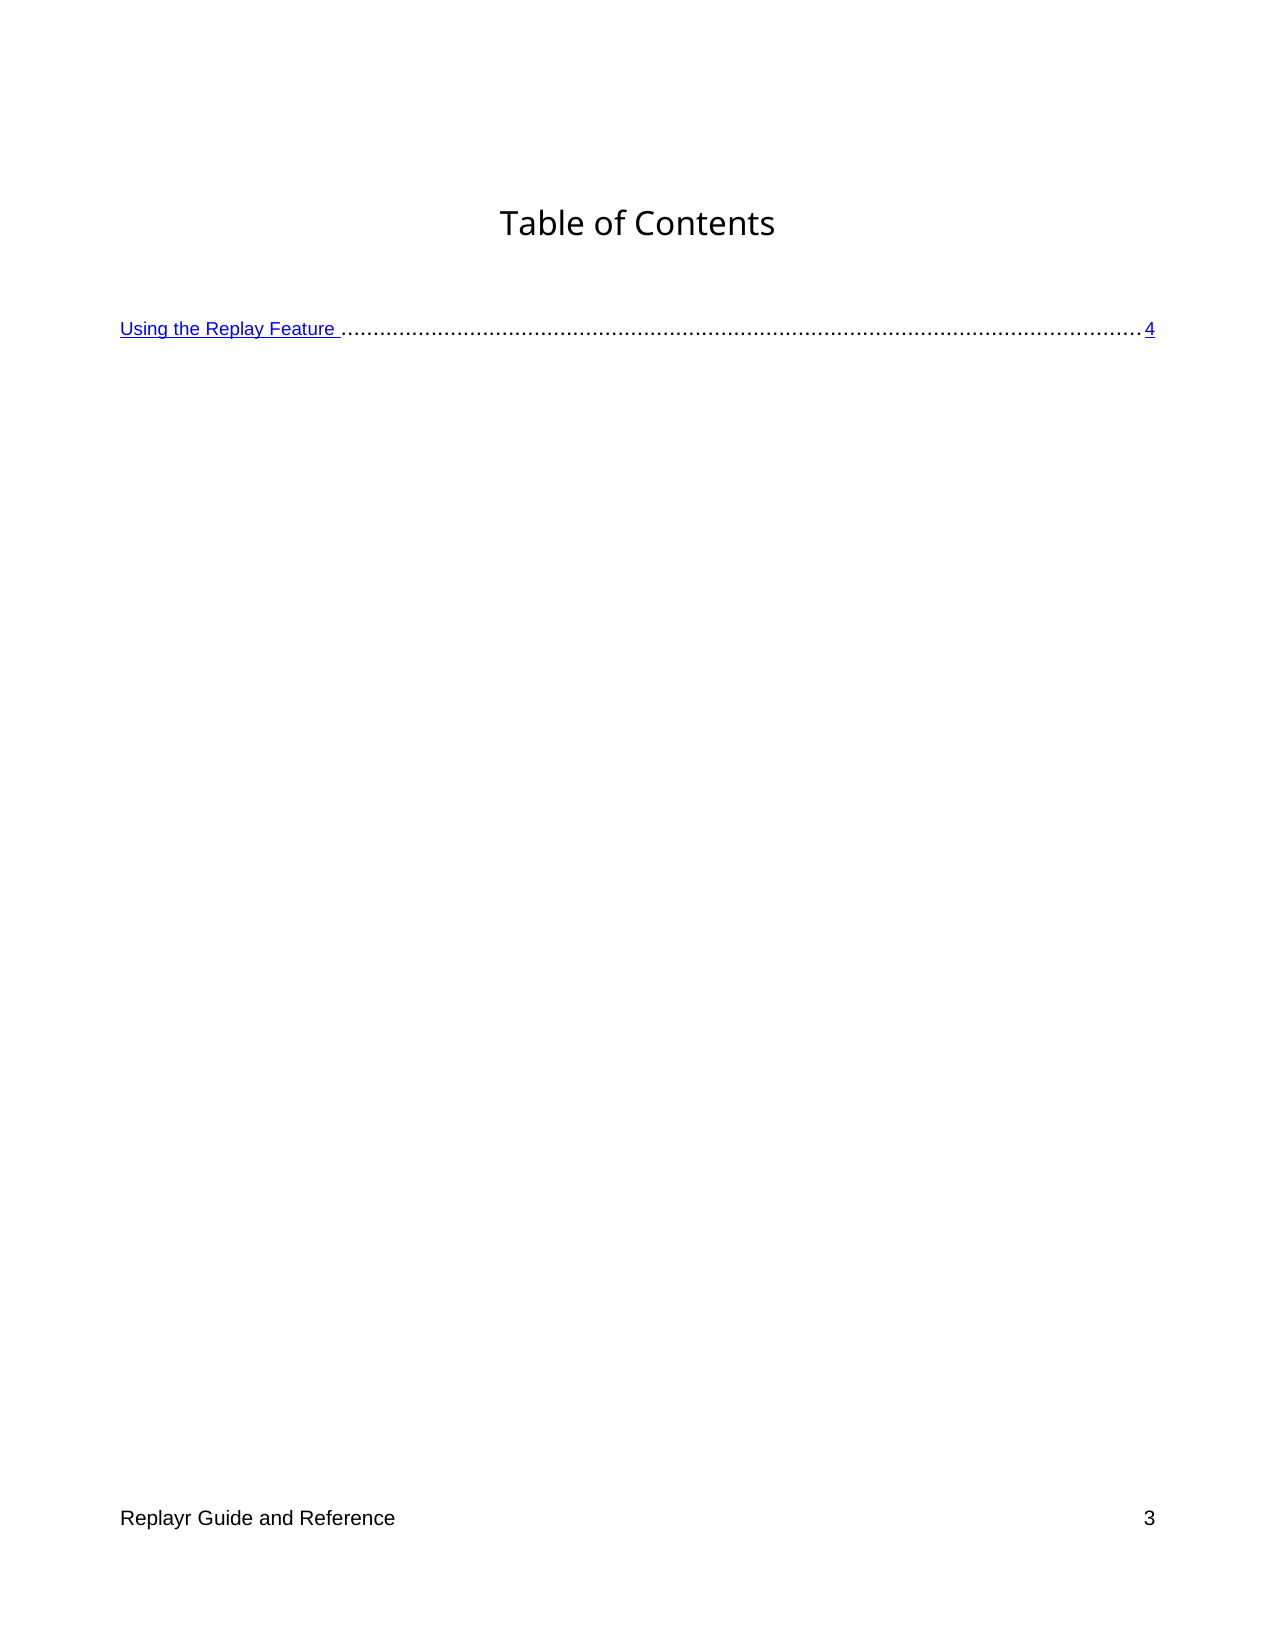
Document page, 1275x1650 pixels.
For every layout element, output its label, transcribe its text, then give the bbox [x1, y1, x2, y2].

subtitle Table of Contents [120, 199, 1155, 246]
text Using the Replay Feature 4 [120, 318, 1155, 340]
